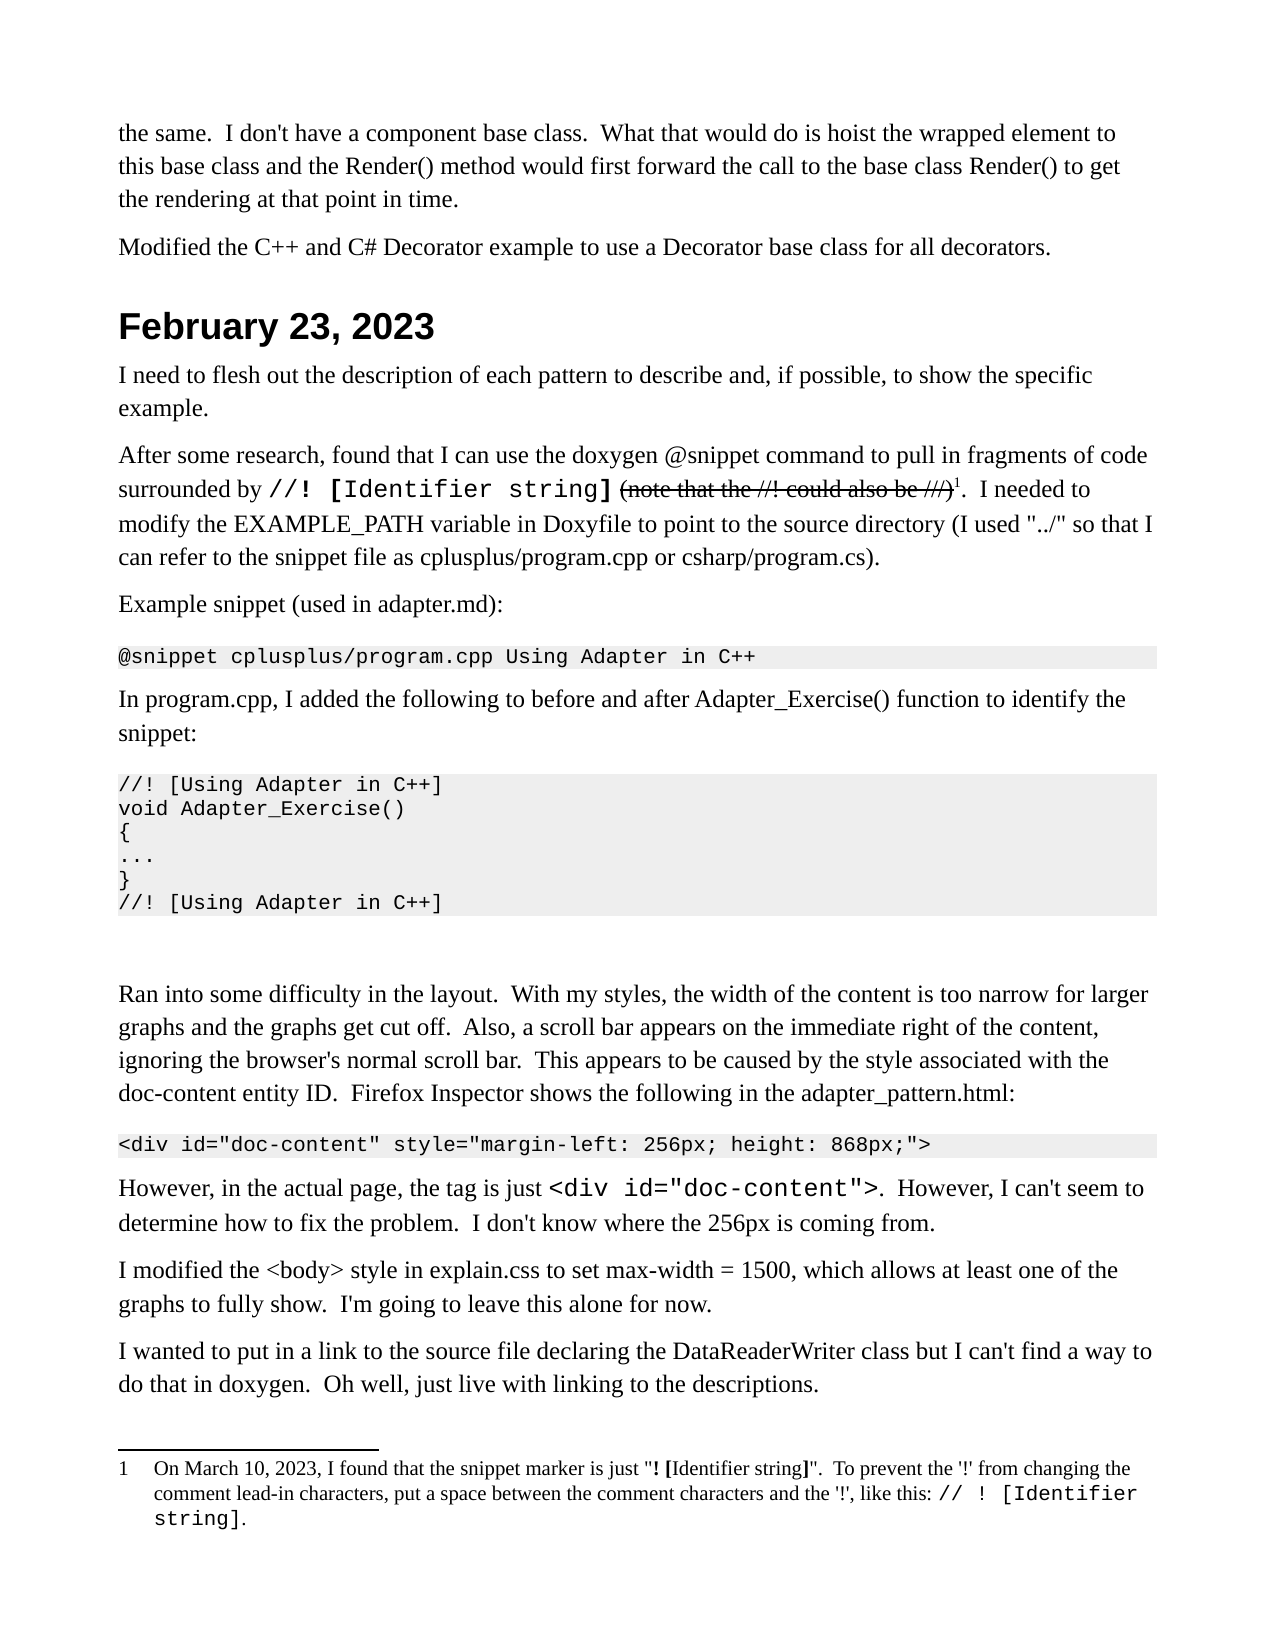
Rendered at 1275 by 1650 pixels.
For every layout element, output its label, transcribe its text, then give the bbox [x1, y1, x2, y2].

text } [118, 869, 1157, 892]
text //! [Using Adapter in C++] [118, 774, 1157, 798]
subtitle February 23, 2023 [118, 304, 1157, 347]
text the same. I don't have a component base class. What that would do is hoist the wrapped element to this base class and the Render() method would first forward the call to the base class Render() to get the rendering at that point in time. [118, 118, 1157, 213]
text In program.cpp, I added the following to before and after Adapter_Exercise() function to identify the snippet: [118, 684, 1157, 746]
text void Adapter_Exercise() [118, 798, 1157, 821]
text @snippet cplusplus/program.cpp Using Adapter in C++ [118, 646, 1157, 669]
text However, in the actual page, the tag is just <div id="doc-content">. However, I can't seem to determine how to fix the problem. I don't know where the 256px is coming from. [118, 1173, 1157, 1237]
text Modified the C++ and C# Decorator example to use a Decorator base class for all decorators. [118, 232, 1157, 261]
text I need to flesh out the description of each pattern to describe and, if possible, to show the specific example. [118, 360, 1157, 422]
text I wanted to put in a link to the source file declaring the DataReaderWriter class but I can't find a way to do that in doxygen. Oh well, just live with linking to the descriptions. [118, 1336, 1157, 1398]
text On March 10, 2023, I found that the snippet marker is just "! [Identifier string]". To prevent the '!' from changing the comment lead-in characters, put a space between the comment characters and the '!', like this: // ! [Identifier string]. [118, 1456, 1157, 1532]
text { [118, 821, 1157, 845]
text ... [118, 845, 1157, 869]
text Ran into some difficulty in the layout. With my styles, the width of the content is too narrow for larger graphs and the graphs get cut off. Also, a scroll bar appears on the immediate right of the content, ignoring the browser's normal scroll bar. This appears to be caused by the style associated with the doc-content entity ID. Firefox Inspector shows the following in the adapter_pattern.html: [118, 979, 1157, 1106]
text //! [Using Adapter in C++] [118, 892, 1157, 916]
text After some research, found that I can use the doxygen @snippet command to pull in fragments of code surrounded by //! [Identifier string] (note that the //! could also be ///). I needed to modify the EXAMPLE_PATH variable in Doxyfile to point to the source directory (I used "../" so that I can refer to the snippet file as cplusplus/program.cpp or csharp/program.cs). [118, 441, 1157, 571]
text Example snippet (used in adapter.md): [118, 589, 1157, 618]
text <div id="doc-content" style="margin-left: 256px; height: 868px;"> [118, 1134, 1157, 1158]
text I modified the <body> style in explain.css to set max-width = 1500, which allows at least one of the graphs to fully show. I'm going to leave this alone for now. [118, 1256, 1157, 1317]
